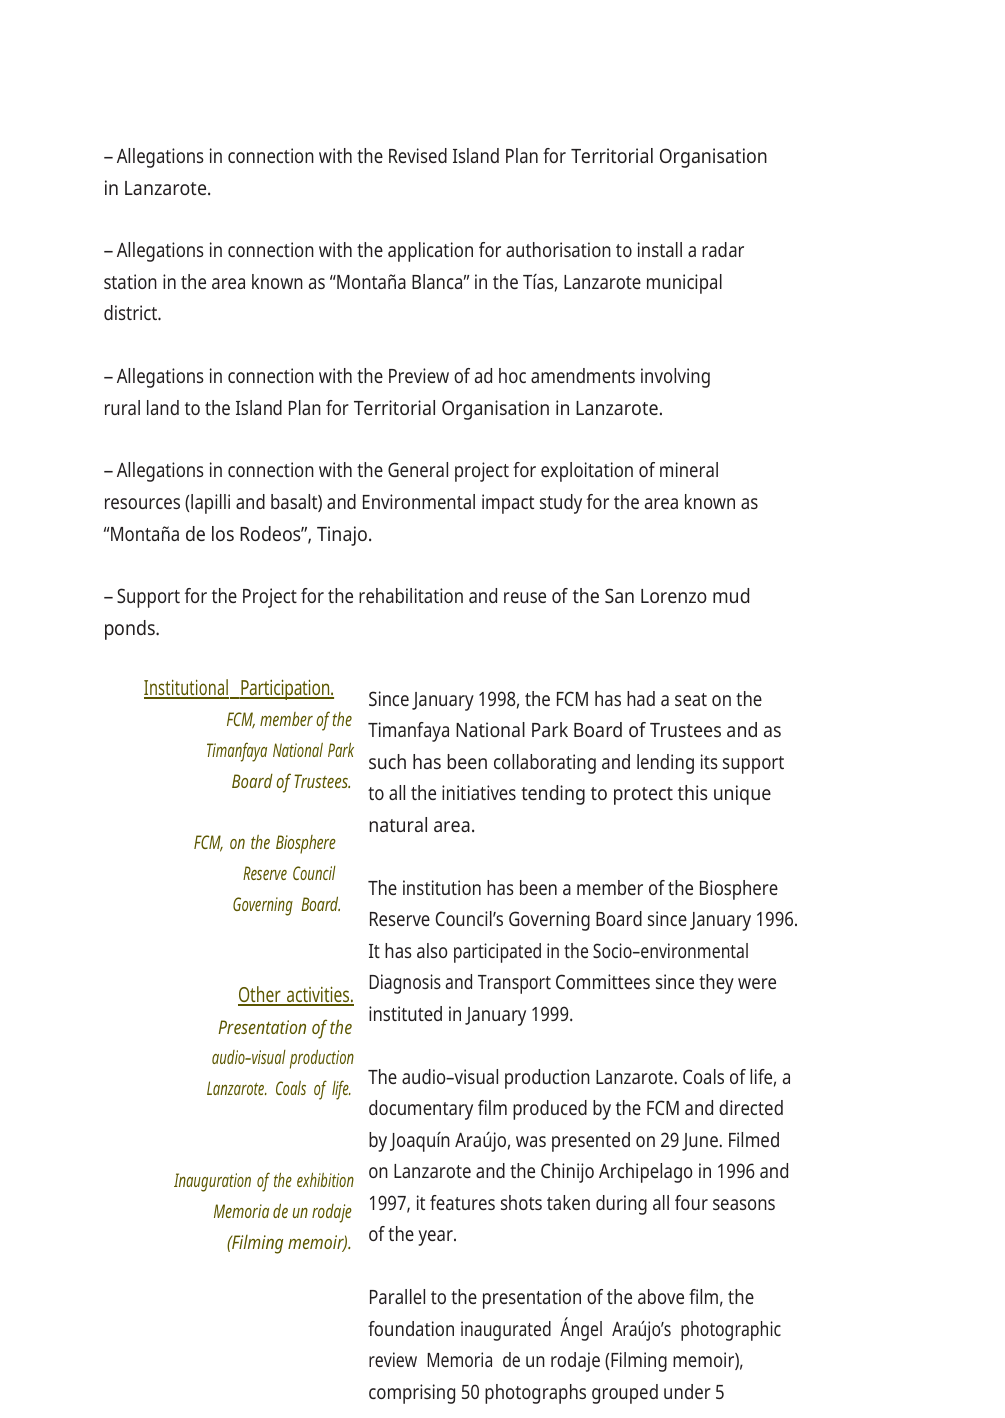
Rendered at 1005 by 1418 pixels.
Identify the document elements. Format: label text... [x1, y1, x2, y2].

text Other activities. Presentation of the audio–visual production Lanzarote. Coals of life. [186, 980, 354, 1101]
list Allegations in connection with the Preview of ad hoc amendments involving rural land to the Island Plan for Territorial Organisation in Lanzarote. [103, 362, 751, 421]
text Inauguration of the exhibition Memoria de un rodaje (Filming memoir). [144, 1167, 354, 1255]
text FCM, on the Biosphere [194, 829, 354, 855]
text Institutional Participation. [144, 673, 354, 702]
text Since January 1998, the FCM has had a seat on the Timanfaya National Park Board of Trustees and as such has been collaborating and lending its support to all the initiatives tending to protect this unique natural area. [368, 685, 797, 838]
text The institution has been a member of the Biosphere Reserve Council’s Governing Board since January 1996. It has also participated in the Socio–environmental Diagnosis and Transport Committees since they were instituted in January 1999. [368, 874, 802, 1027]
text Parallel to the presentation of the above film, the foundation inaugurated Ángel Araújo’s photographic review Memoria de un rodaje (Filming memoir), comprising 50 photographs grouped under 5 [368, 1283, 793, 1405]
list Support for the Project for the rehabilitation and reuse of the San Lorenzo mud ponds. [103, 582, 787, 641]
text The audio–visual production Lanzarote. Coals of life, a documentary film produced by the FCM and directed by Joaquín Araújo, was presented on 29 June. Filmed on Lanzarote and the Chinijo Archipelago in 1996 and 1997, it features shots taken during all four seasons of the year. [368, 1063, 793, 1248]
list Allegations in connection with the application for authorisation to install a radar station in the area known as “Montaña Blanca” in the Tías, Lanzarote municipal district. [103, 237, 782, 327]
text FCM, member of the Timanfaya National Park Board of Trustees. [177, 706, 354, 793]
list Allegations in connection with the Revised Island Plan for Territorial Organisation in Lanzarote. [103, 142, 782, 201]
text Reserve Council Governing Board. [232, 860, 354, 916]
list Allegations in connection with the General project for exploitation of mineral resources (lapilli and basalt) and Environmental impact study for the area known as “Montaña de los Rodeos”, Tinajo. [103, 457, 792, 547]
